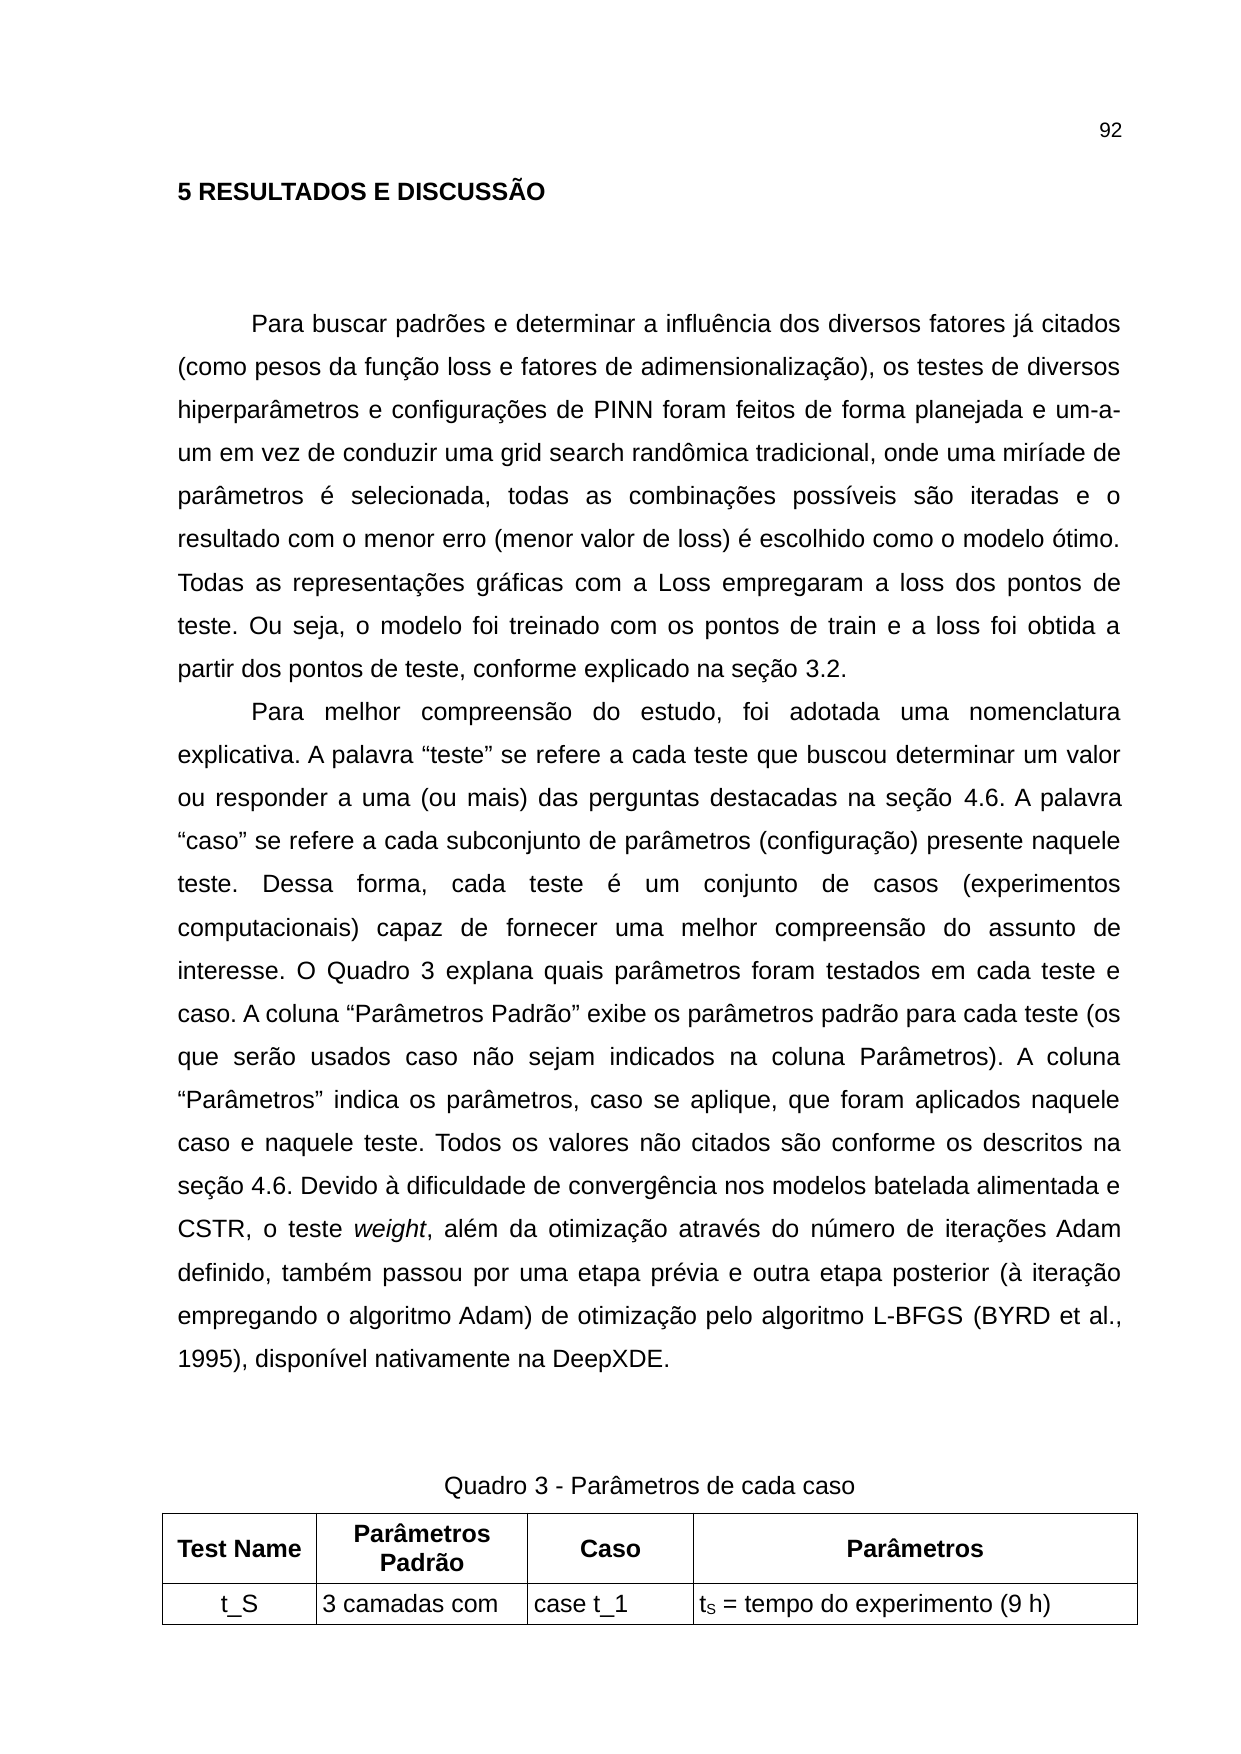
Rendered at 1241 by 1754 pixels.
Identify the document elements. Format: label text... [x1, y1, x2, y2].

text Para melhor compreensão do estudo, foi adotada uma nomenclatura explicativa. A palavra “teste” se refere a cada teste que buscou determinar um valor ou responder a uma (ou mais) das perguntas destacadas na seção 4.6. A palavra “caso” se refere a cada subconjunto de parâmetros (configuração) presente naquele teste. Dessa forma, cada teste é um conjunto de casos (experimentos computacionais) capaz de fornecer uma melhor compreensão do assunto de interesse. O Quadro 3 explana quais parâmetros foram testados em cada teste e caso. A coluna “Parâmetros Padrão” exibe os parâmetros padrão para cada teste (os que serão usados caso não sejam indicados na coluna Parâmetros). A coluna “Parâmetros” indica os parâmetros, caso se aplique, que foram aplicados naquele caso e naquele teste. Todos os valores não citados são conforme os descritos na seção 4.6. Devido à dificuldade de convergência nos modelos batelada alimentada e CSTR, o teste weight, além da otimização através do número de iterações Adam definido, também passou por uma etapa prévia e outra etapa posterior (à iteração empregando o algoritmo Adam) de otimização pelo algoritmo L-BFGS (BYRD et al., 1995), disponível nativamente na DeepXDE. [177, 697, 1122, 1372]
text Para buscar padrões e determinar a influência dos diversos fatores já citados (como pesos da função loss e fatores de adimensionalização), os testes de diversos hiperparâmetros e configurações de PINN foram feitos de forma planejada e um-a-um em vez de conduzir uma grid search randômica tradicional, onde uma miríade de parâmetros é selecionada, todas as combinações possíveis são iteradas e o resultado com o menor erro (menor valor de loss) é escolhido como o modelo ótimo. Todas as representações gráficas com a Loss empregaram a loss dos pontos de teste. Ou seja, o modelo foi treinado com os pontos de train e a loss foi obtida a partir dos pontos de teste, conforme explicado na seção 3.2. [177, 309, 1122, 682]
subtitle Resultados e Discussão [177, 177, 1122, 206]
table_header Parâmetros Padrão [317, 1514, 527, 1582]
table_cell 3 camadas com [317, 1584, 527, 1624]
table_header Parâmetros [694, 1514, 1137, 1582]
text Quadro 3 - Parâmetros de cada caso [177, 1471, 1122, 1500]
table_cell tS = tempo do experimento (9 h) [694, 1584, 1137, 1624]
table_cell case t_1 [528, 1584, 693, 1624]
table_header Test Name [163, 1514, 316, 1582]
table_cell t_S [163, 1584, 316, 1624]
table_header Caso [528, 1514, 693, 1582]
